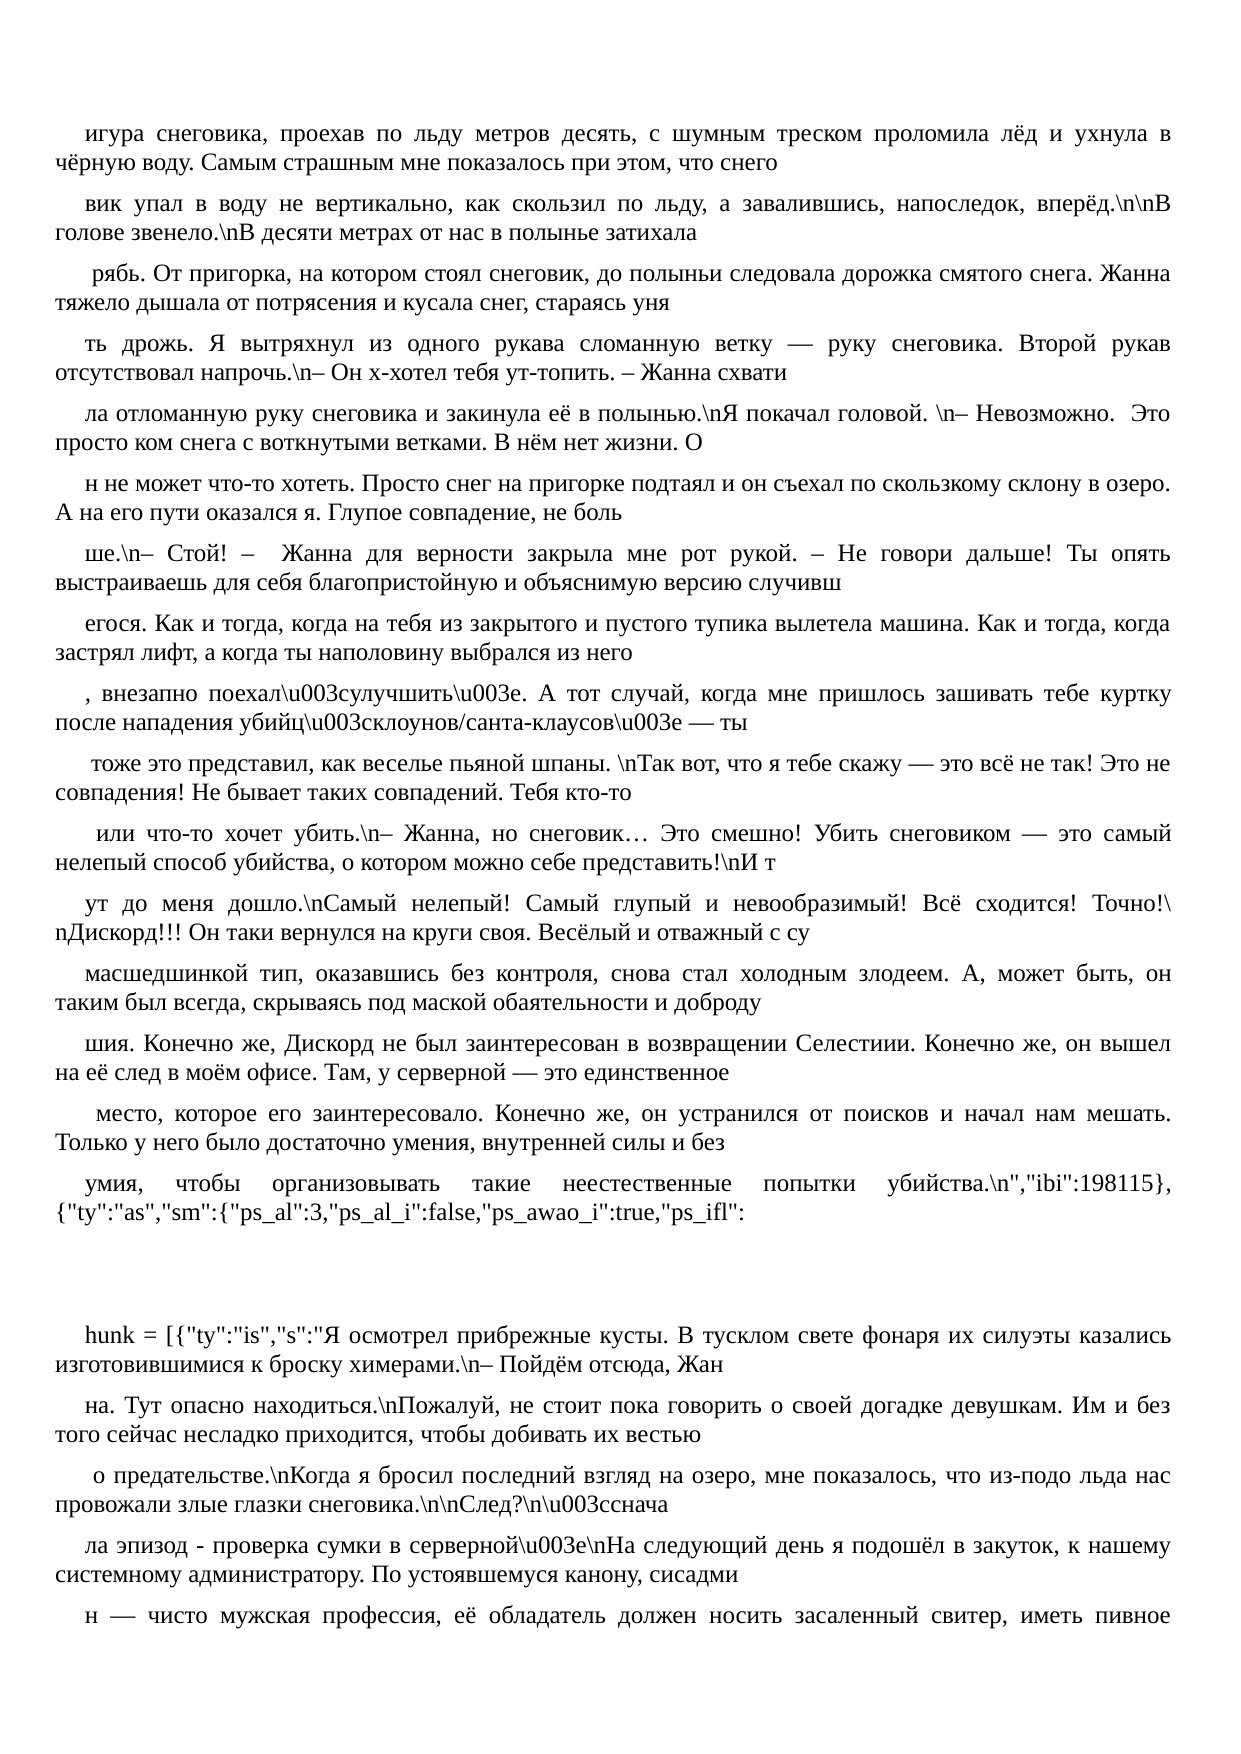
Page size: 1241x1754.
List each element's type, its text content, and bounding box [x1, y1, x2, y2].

text ше.\n– Стой! – Жанна для верности закрыла мне рот рукой. – Не говори дальше! Ты опять выстраиваешь для себя благопристойную и объяснимую версию случивш [55, 538, 1172, 596]
text масшедшинкой тип, оказавшись без контроля, снова стал холодным злодеем. А, может быть, он таким был всегда, скрываясь под маской обаятельности и доброду [55, 958, 1172, 1016]
text ла эпизод - проверка сумки в серверной\u003e\nНа следующий день я подошёл в закуток, к нашему системному администратору. По устоявшемуся канону, сисадми [55, 1531, 1172, 1588]
text место, которое его заинтересовало. Конечно же, он устранился от поисков и начал нам мешать. Только у него было достаточно умения, внутренней силы и без [55, 1098, 1172, 1156]
text шия. Конечно же, Дискорд не был заинтересован в возвращении Селестиии. Конечно же, он вышел на её след в моём офисе. Там, у серверной — это единственное [55, 1028, 1172, 1086]
text рябь. От пригорка, на котором стоял снеговик, до полыньи следовала дорожка смятого снега. Жанна тяжело дышала от потрясения и кусала снег, стараясь уня [55, 258, 1172, 316]
text егося. Как и тогда, когда на тебя из закрытого и пустого тупика вылетела машина. Как и тогда, когда застрял лифт, а когда ты наполовину выбрался из него [55, 608, 1172, 666]
text н — чисто мужская профессия, её обладатель должен носить засаленный свитер, иметь пивное [55, 1601, 1172, 1629]
text ут до меня дошло.\nСамый нелепый! Самый глупый и невообразимый! Всё сходится! Точно!\nДискорд!!! Он таки вернулся на круги своя. Весёлый и отважный с су [55, 888, 1172, 946]
text о предательстве.\nКогда я бросил последний взгляд на озеро, мне показалось, что из-подо льда нас провожали злые глазки снеговика.\n\nСлед?\n\u003cснача [55, 1461, 1172, 1518]
text вик упал в воду не вертикально, как скользил по льду, а завалившись, напоследок, вперёд.\n\nВ голове звенело.\nВ десяти метрах от нас в полынье затихала [55, 188, 1172, 246]
text или что-то хочет убить.\n– Жанна, но снеговик… Это смешно! Убить снеговиком — это самый нелепый способ убийства, о котором можно себе представить!\nИ т [55, 818, 1172, 876]
text на. Тут опасно находиться.\nПожалуй, не стоит пока говорить о своей догадке девушкам. Им и без того сейчас несладко приходится, чтобы добивать их вестью [55, 1391, 1172, 1448]
text hunk = [{"ty":"is","s":"Я осмотрел прибрежные кусты. В тусклом свете фонаря их силуэты казались изготовившимися к броску химерами.\n– Пойдём отсюда, Жан [55, 1321, 1172, 1378]
text ла отломанную руку снеговика и закинула её в полынью.\nЯ покачал головой. \n– Невозможно. Это просто ком снега с воткнутыми ветками. В нём нет жизни. О [55, 398, 1172, 456]
text , внезапно поехал\u003cулучшить\u003e. А тот случай, когда мне пришлось зашивать тебе куртку после нападения убийц\u003cклоунов/санта-клаусов\u003e — ты [55, 678, 1172, 736]
text н не может что-то хотеть. Просто снег на пригорке подтаял и он съехал по скользкому склону в озеро. А на его пути оказался я. Глупое совпадение, не боль [55, 468, 1172, 526]
text ть дрожь. Я вытряхнул из одного рукава сломанную ветку — руку снеговика. Второй рукав отсутствовал напрочь.\n– Он х-хотел тебя ут-топить. – Жанна схвати [55, 328, 1172, 386]
text игура снеговика, проехав по льду метров десять, с шумным треском проломила лёд и ухнула в чёрную воду. Самым страшным мне показалось при этом, что снего [55, 118, 1172, 176]
text умия, чтобы организовывать такие неестественные попытки убийства.\n","ibi":198115},{"ty":"as","sm":{"ps_al":3,"ps_al_i":false,"ps_awao_i":true,"ps_ifl": [55, 1168, 1172, 1226]
text тоже это представил, как веселье пьяной шпаны. \nТак вот, что я тебе скажу — это всё не так! Это не совпадения! Не бывает таких совпадений. Тебя кто-то [55, 748, 1172, 806]
